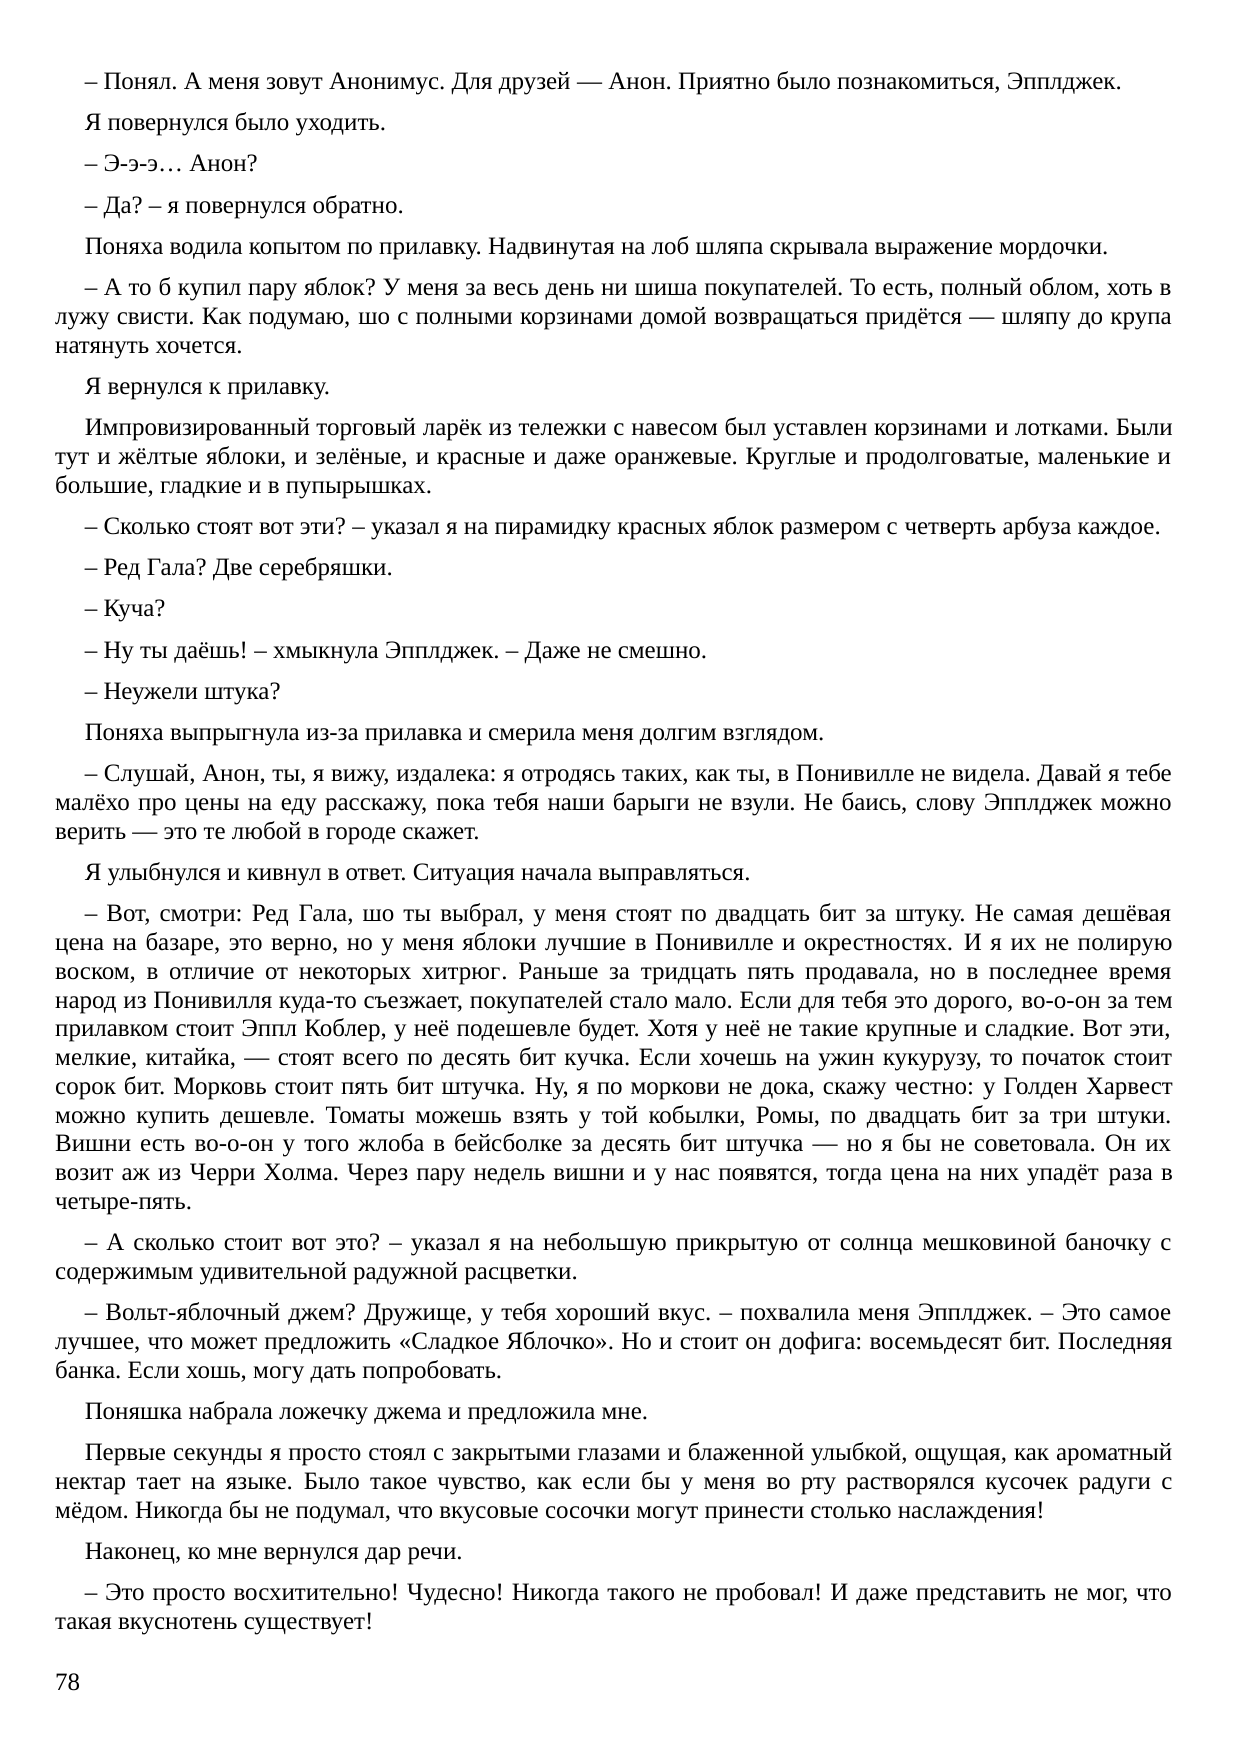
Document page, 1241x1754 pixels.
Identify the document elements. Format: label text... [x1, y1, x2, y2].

text Я улыбнулся и кивнул в ответ. Ситуация начала выправляться. [55, 857, 1173, 886]
text – Это просто восхитительно! Чудесно! Никогда такого не пробовал! И даже представить не мог, что такая вкуснотень существует! [55, 1577, 1173, 1635]
text – Вольт-яблочный джем? Дружище, у тебя хороший вкус. – похвалила меня Эпплджек. – Это самое лучшее, что может предложить «Сладкое Яблочко». Но и стоит он дофига: восемьдесят бит. Последняя банка. Если хошь, могу дать попробовать. [55, 1297, 1173, 1383]
text – Слушай, Анон, ты, я вижу, издалека: я отродясь таких, как ты, в Понивилле не видела. Давай я тебе малёхо про цены на еду расскажу, пока тебя наши барыги не взули. Не баись, слову Эпплджек можно верить — это те любой в городе скажет. [55, 758, 1173, 845]
text – Куча? [55, 593, 1173, 622]
text – Неужели штука? [55, 676, 1173, 705]
text – А сколько стоит вот это? – указал я на небольшую прикрытую от солнца мешковиной баночку с содержимым удивительной радужной расцветки. [55, 1227, 1173, 1285]
text Наконец, ко мне вернулся дар речи. [55, 1536, 1173, 1565]
text – Сколько стоят вот эти? – указал я на пирамидку красных яблок размером с четверть арбуза каждое. [55, 511, 1173, 540]
text – Да? – я повернулся обратно. [55, 190, 1173, 218]
text Поняшка набрала ложечку джема и предложила мне. [55, 1396, 1173, 1425]
text – А то б купил пару яблок? У меня за весь день ни шиша покупателей. То есть, полный облом, хоть в лужу свисти. Как подумаю, шо с полными корзинами домой возвращаться придётся — шляпу до крупа натянуть хочется. [55, 272, 1173, 358]
text Я повернулся было уходить. [55, 107, 1173, 136]
text Поняха водила копытом по прилавку. Надвинутая на лоб шляпа скрывала выражение мордочки. [55, 231, 1173, 260]
text Импровизированный торговый ларёк из тележки с навесом был уставлен корзинами и лотками. Были тут и жёлтые яблоки, и зелёные, и красные и даже оранжевые. Круглые и продолговатые, маленькие и большие, гладкие и в пупырышках. [55, 412, 1173, 498]
text – Вот, смотри: Ред Гала, шо ты выбрал, у меня стоят по двадцать бит за штуку. Не самая дешёвая цена на базаре, это верно, но у меня яблоки лучшие в Понивилле и окрестностях. И я их не полирую воском, в отличие от некоторых хитрюг. Раньше за тридцать пять продавала, но в последнее время народ из Понивилля куда-то съезжает, покупателей стало мало. Если для тебя это дорого, во-о-он за тем прилавком стоит Эппл Коблер, у неё подешевле будет. Хотя у неё не такие крупные и сладкие. Вот эти, мелкие, китайка, — стоят всего по десять бит кучка. Если хочешь на ужин кукурузу, то початок стоит сорок бит. Морковь стоит пять бит штучка. Ну, я по моркови не дока, скажу честно: у Голден Харвест можно купить дешевле. Томаты можешь взять у той кобылки, Ромы, по двадцать бит за три штуки. Вишни есть во-о-он у того жлоба в бейсболке за десять бит штучка — но я бы не советовала. Он их возит аж из Черри Холма. Через пару недель вишни и у нас появятся, тогда цена на них упадёт раза в четыре-пять. [55, 898, 1173, 1215]
text – Ред Гала? Две серебряшки. [55, 552, 1173, 581]
text Я вернулся к прилавку. [55, 371, 1173, 400]
text Первые секунды я просто стоял с закрытыми глазами и блаженной улыбкой, ощущая, как ароматный нектар тает на языке. Было такое чувство, как если бы у меня во рту растворялся кусочек радуги с мёдом. Никогда бы не подумал, что вкусовые сосочки могут принести столько наслаждения! [55, 1437, 1173, 1523]
text – Понял. А меня зовут Анонимус. Для друзей — Анон. Приятно было познакомиться, Эпплджек. [55, 66, 1173, 95]
text Поняха выпрыгнула из-за прилавка и смерила меня долгим взглядом. [55, 717, 1173, 746]
text – Ну ты даёшь! – хмыкнула Эпплджек. – Даже не смешно. [55, 635, 1173, 663]
text – Э-э-э… Анон? [55, 148, 1173, 177]
